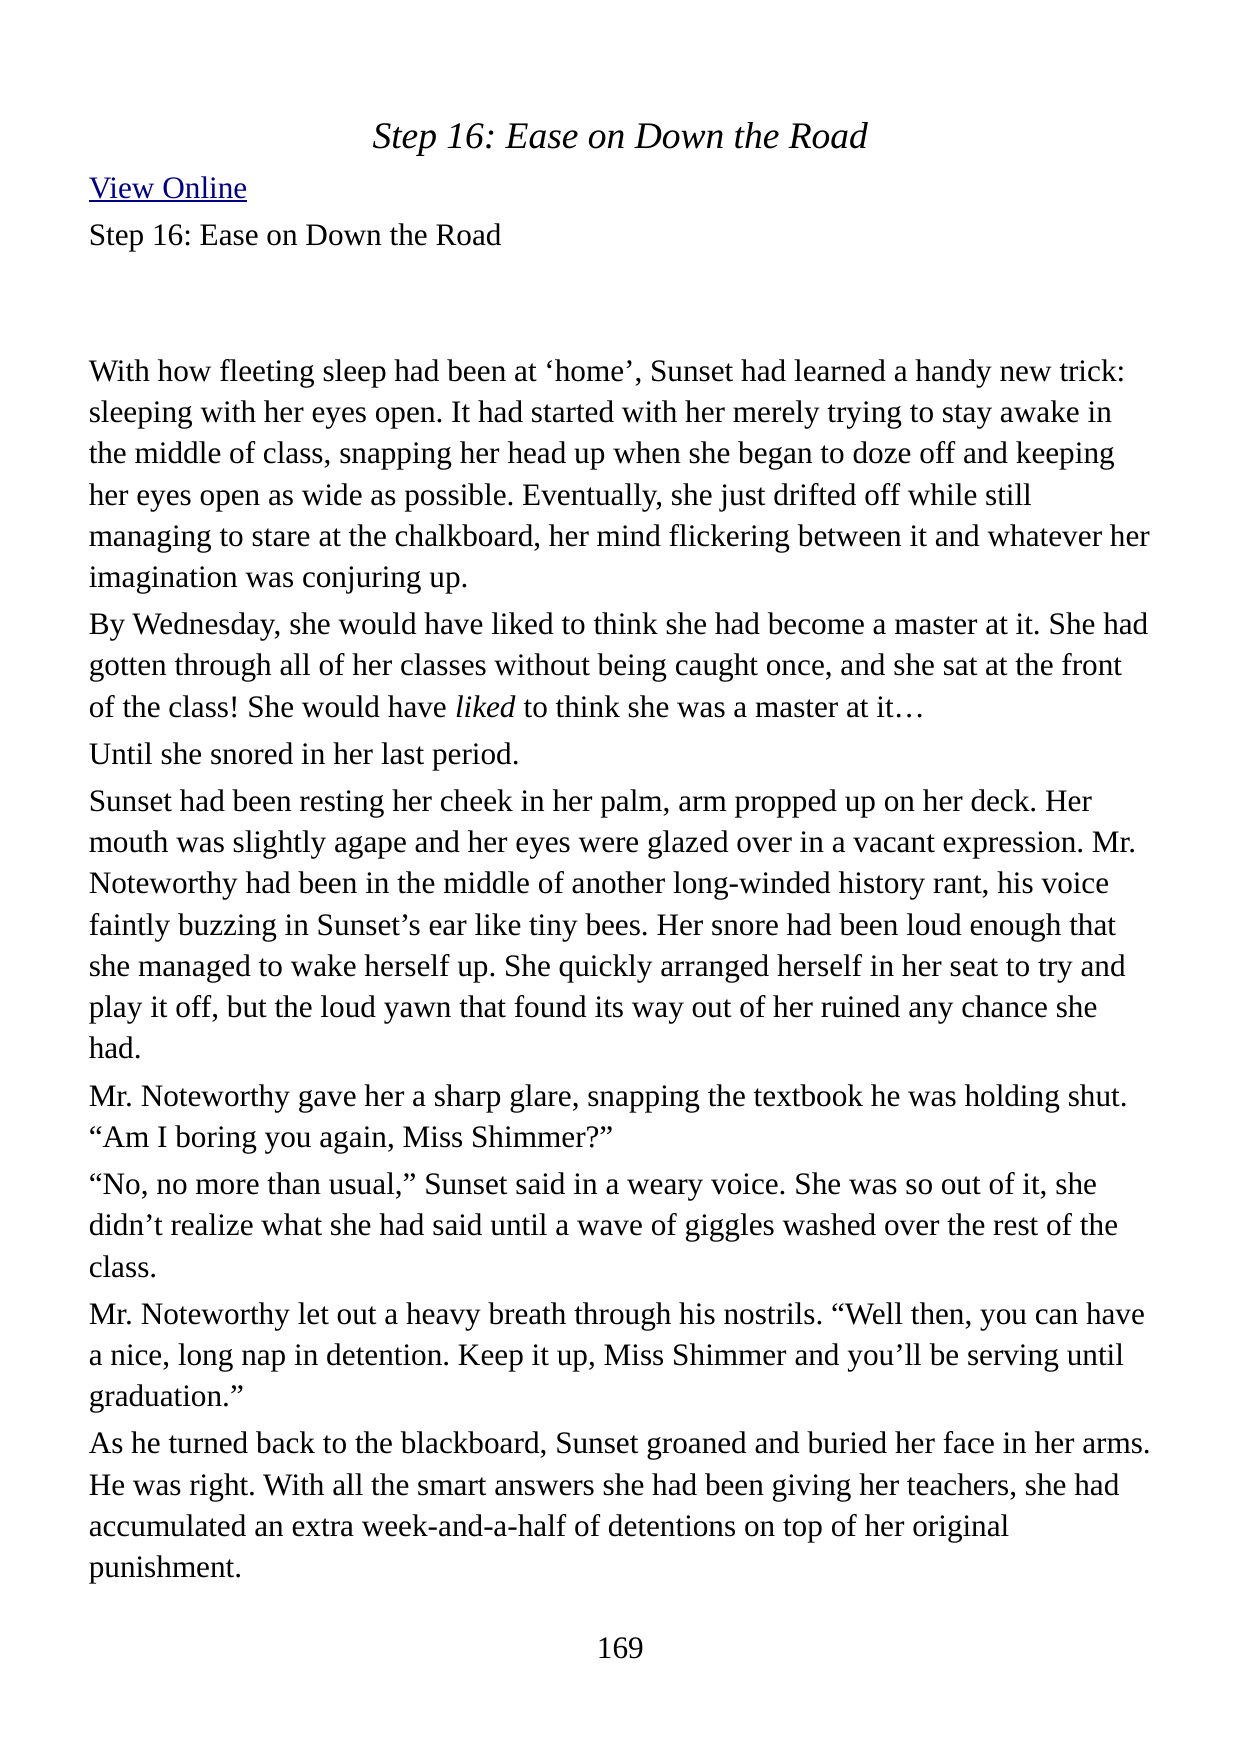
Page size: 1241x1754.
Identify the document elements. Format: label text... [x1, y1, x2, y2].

text Mr. Noteworthy let out a heavy breath through his nostrils. “Well then, you can have a nice, long nap in detention. Keep it up, Miss Shimmer and you’ll be serving until graduation.” [88, 1295, 1152, 1413]
text Mr. Noteworthy gave her a sharp glare, snapping the textbook he was holding shut. “Am I boring you again, Miss Shimmer?” [88, 1077, 1152, 1154]
text View Online [88, 169, 1152, 205]
text With how fleeting sleep had been at ‘home’, Sunset had learned a handy new trick: sleeping with her eyes open. It had started with her merely trying to stay awake in the middle of class, snapping her head up when she began to doze off and keeping her eyes open as wide as possible. Eventually, she just drifted off while still managing to stare at the chalkboard, her mind flickering between it and whatever her imagination was conjuring up. [88, 352, 1152, 594]
text Step 16: Ease on Down the Road [88, 216, 1152, 252]
text Until she snored in her last period. [88, 735, 1152, 771]
text “No, no more than usual,” Sunset said in a weary voice. She was so out of it, she didn’t realize what she had said until a wave of giggles washed over the rest of the class. [88, 1165, 1152, 1284]
text Sunset had been resting her cheek in her palm, arm propped up on her deck. Her mouth was slightly agape and her eyes were glazed over in a vacant expression. Mr. Noteworthy had been in the middle of another long-winded history rant, his voice faintly buzzing in Sunset’s ear like tiny bees. Her snore had been loud enough that she managed to wake herself up. She quickly arranged herself in her seat to try and play it off, but the loud yawn that found its way out of her ruined any chance she had. [88, 782, 1152, 1066]
text By Wednesday, she would have liked to think she had become a master at it. She had gotten through all of her classes without being caught once, and she sat at the front of the class! She would have liked to think she was a master at it… [88, 605, 1152, 724]
subtitle Step 16: Ease on Down the Road [88, 113, 1152, 157]
text As he turned back to the blackboard, Sunset groaned and buried her face in her arms. He was right. With all the smart answers she had been giving her teachers, she had accumulated an extra week-and-a-half of detentions on top of her original punishment. [88, 1425, 1152, 1584]
